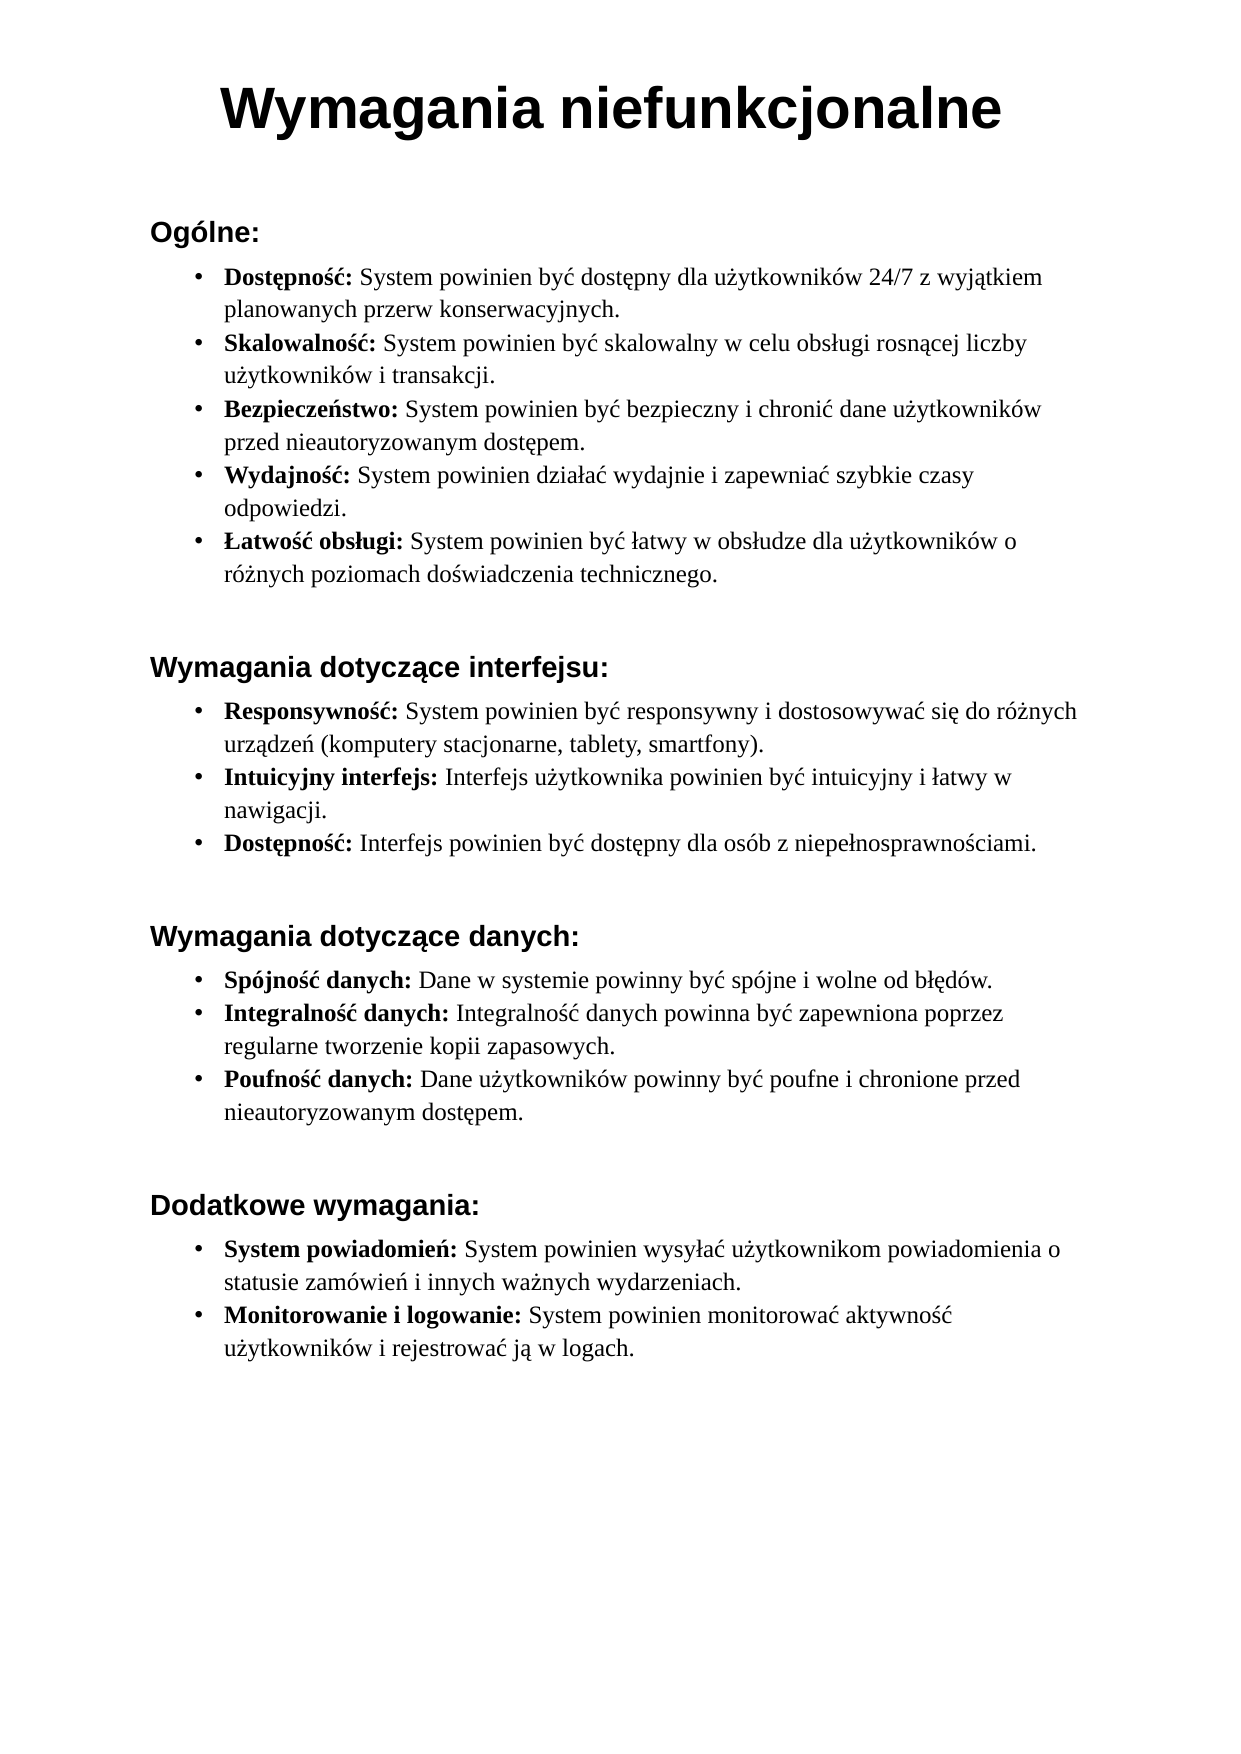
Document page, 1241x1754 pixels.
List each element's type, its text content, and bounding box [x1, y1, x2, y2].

list Wydajność: System powinien działać wydajnie i zapewniać szybkie czasy odpowiedzi. [194, 460, 1090, 521]
list System powiadomień: System powinien wysyłać użytkownikom powiadomienia o statusie zamówień i innych ważnych wydarzeniach. [194, 1234, 1090, 1296]
list Monitorowanie i logowanie: System powinien monitorować aktywność użytkowników i rejestrować ją w logach. [194, 1300, 1090, 1362]
list Spójność danych: Dane w systemie powinny być spójne i wolne od błędów. [194, 965, 1090, 993]
list Integralność danych: Integralność danych powinna być zapewniona poprzez regularne tworzenie kopii zapasowych. [194, 998, 1090, 1059]
subtitle Ogólne: [150, 216, 1090, 249]
list Intuicyjny interfejs: Interfejs użytkownika powinien być intuicyjny i łatwy w nawigacji. [194, 762, 1090, 823]
list Dostępność: System powinien być dostępny dla użytkowników 24/7 z wyjątkiem planowanych przerw konserwacyjnych. [194, 262, 1090, 323]
subtitle Dodatkowe wymagania: [150, 1188, 1090, 1221]
list Responsywność: System powinien być responsywny i dostosowywać się do różnych urządzeń (komputery stacjonarne, tablety, smartfony). [194, 696, 1090, 757]
list Dostępność: Interfejs powinien być dostępny dla osób z niepełnosprawnościami. [194, 828, 1090, 857]
list Bezpieczeństwo: System powinien być bezpieczny i chronić dane użytkowników przed nieautoryzowanym dostępem. [194, 394, 1090, 455]
list Skalowalność: System powinien być skalowalny w celu obsługi rosnącej liczby użytkowników i transakcji. [194, 328, 1090, 389]
list Łatwość obsługi: System powinien być łatwy w obsłudze dla użytkowników o różnych poziomach doświadczenia technicznego. [194, 526, 1090, 587]
subtitle Wymagania dotyczące interfejsu: [150, 650, 1090, 683]
title Wymagania niefunkcjonalne [150, 74, 1090, 141]
list Poufność danych: Dane użytkowników powinny być poufne i chronione przed nieautoryzowanym dostępem. [194, 1064, 1090, 1126]
subtitle Wymagania dotyczące danych: [150, 919, 1090, 952]
